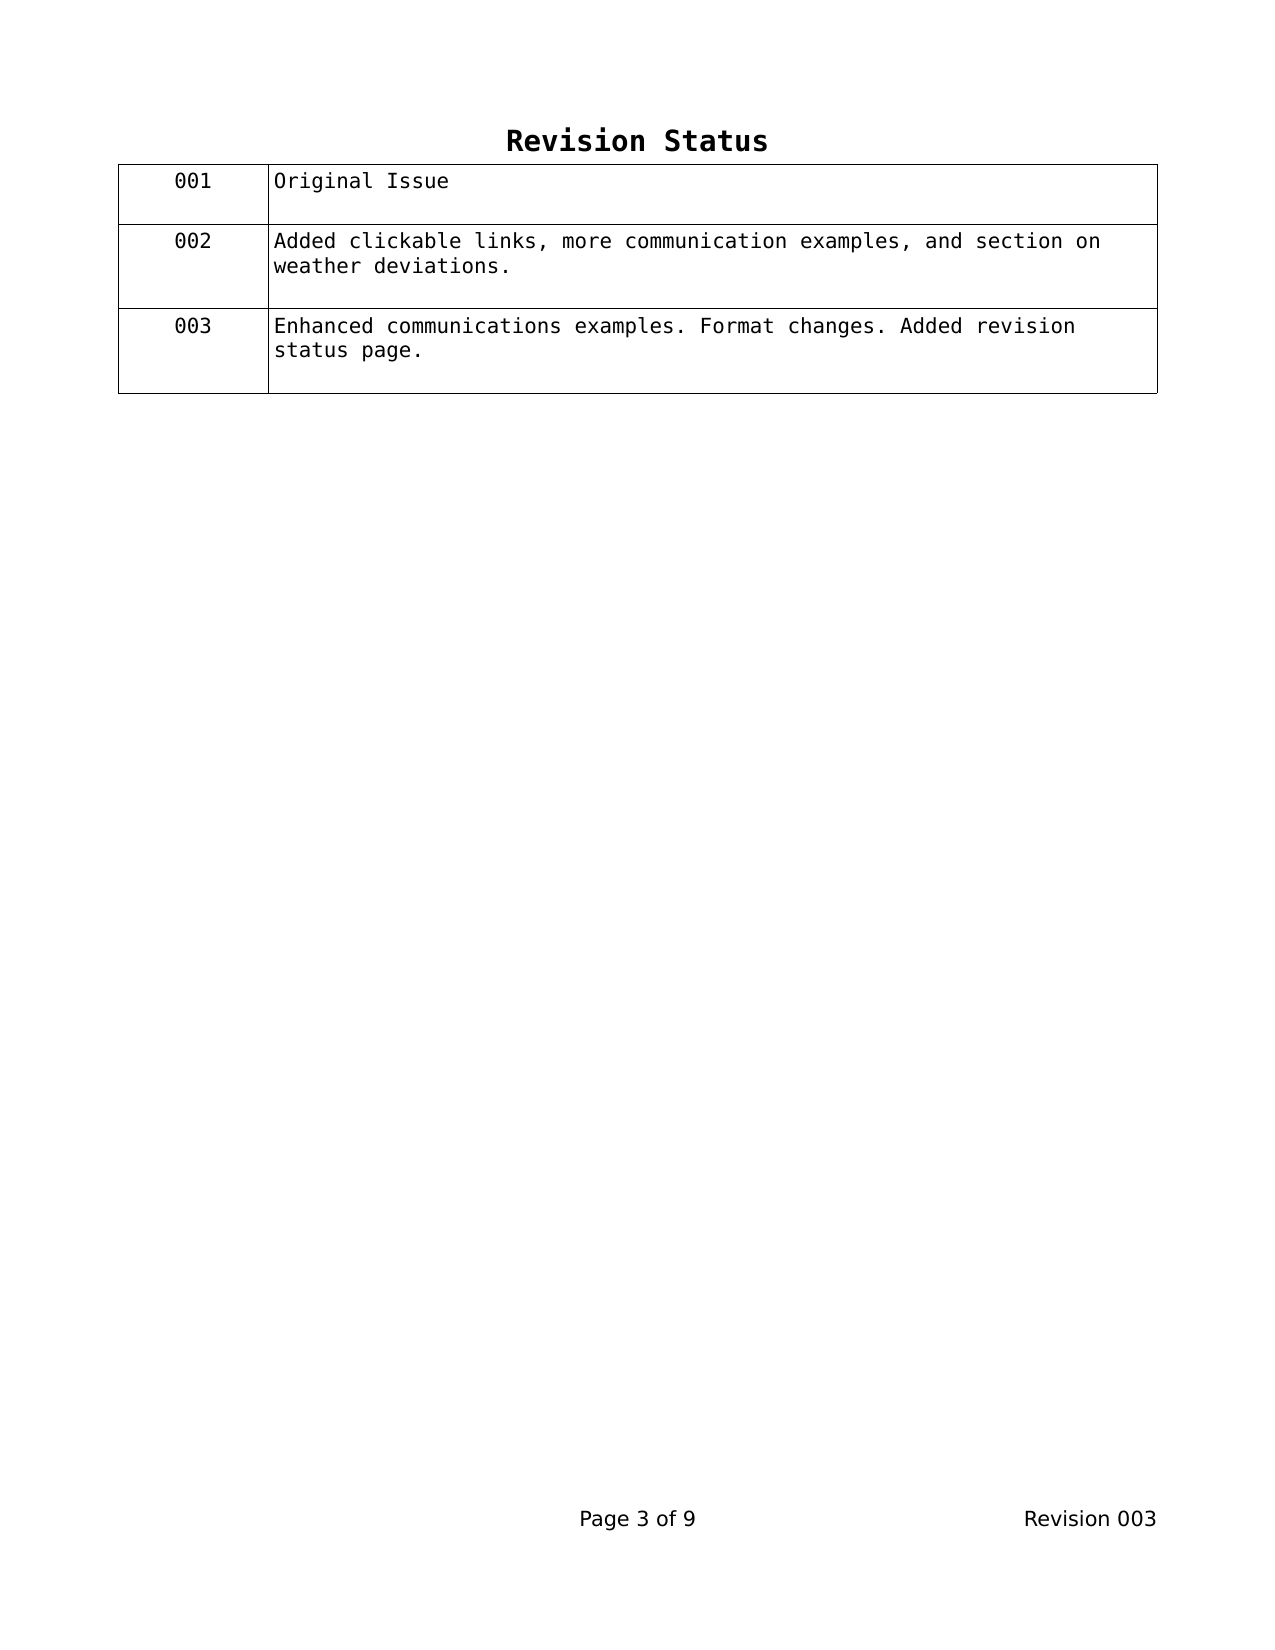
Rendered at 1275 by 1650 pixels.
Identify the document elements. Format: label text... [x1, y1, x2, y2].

table_cell Enhanced communications examples. Format changes. Added revision status page. [269, 309, 1157, 392]
table_cell 001 [119, 165, 268, 224]
table_cell Original Issue [269, 165, 1157, 224]
table_cell Added clickable links, more communication examples, and section on weather deviations. [269, 225, 1157, 308]
table_cell 002 [119, 225, 268, 308]
table_cell 003 [119, 309, 268, 392]
table_header Revision Status [118, 118, 1157, 163]
